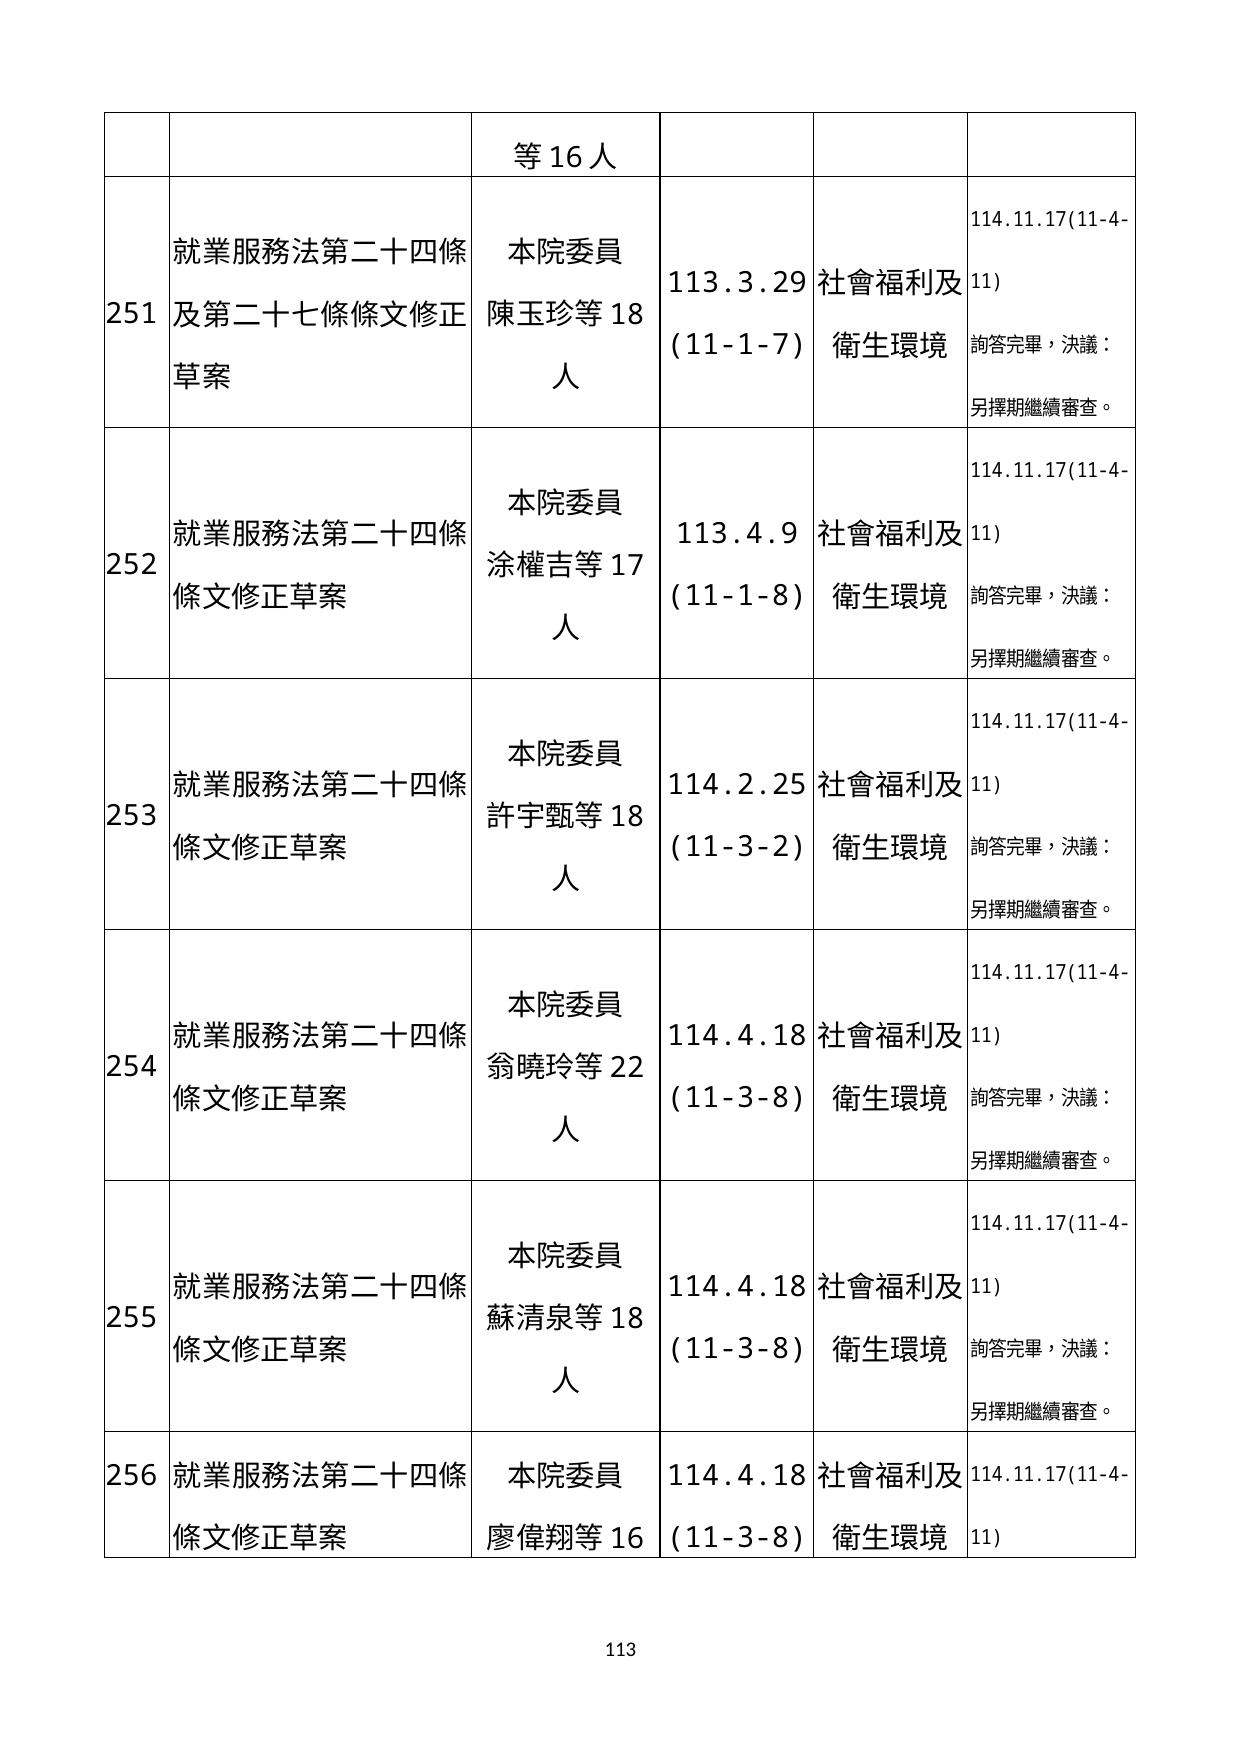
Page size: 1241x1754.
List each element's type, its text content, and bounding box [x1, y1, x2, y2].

table_cell [105, 930, 169, 1180]
table_cell 社會福利及衛生環境 [814, 177, 967, 427]
table_cell [105, 679, 169, 929]
table_cell 社會福利及衛生環境 [814, 428, 967, 678]
table_cell 114.11.17(11-4-11) 詢答完畢，決議：另擇期繼續審查。 [968, 428, 1135, 678]
table_cell [105, 1181, 169, 1431]
table_cell 114.4.18 (11-3-8) [661, 1181, 813, 1431]
table_cell 本院委員 許宇甄等18人 [472, 679, 659, 929]
table_cell 就業服務法第二十四條條文修正草案 [170, 428, 471, 678]
table_cell 社會福利及衛生環境 [814, 1432, 967, 1557]
table_cell 114.11.17(11-4-11) 詢答完畢，決議：另擇期繼續審查。 [968, 1181, 1135, 1431]
table_cell [105, 177, 169, 427]
table_cell 114.2.25 (11-3-2) [661, 679, 813, 929]
table_cell [170, 113, 471, 176]
table_cell 社會福利及衛生環境 [814, 679, 967, 929]
table_cell 就業服務法第二十四條條文修正草案 [170, 930, 471, 1180]
table_cell [814, 113, 967, 176]
table_cell 114.11.17(11-4-11) [968, 1432, 1135, 1557]
table_cell 114.11.17(11-4-11) 詢答完畢，決議：另擇期繼續審查。 [968, 679, 1135, 929]
table_cell 本院委員 翁曉玲等22人 [472, 930, 659, 1180]
table_cell 就業服務法第二十四條條文修正草案 [170, 1432, 471, 1557]
table_cell 本院委員 涂權吉等17人 [472, 428, 659, 678]
table_cell 等16人 [472, 113, 659, 176]
table_cell 114.4.18 (11-3-8) [661, 1432, 813, 1557]
table_cell 就業服務法第二十四條及第二十七條條文修正草案 [170, 177, 471, 427]
table_cell 本院委員 廖偉翔等16 [472, 1432, 659, 1557]
table_cell [661, 113, 813, 176]
table_cell 就業服務法第二十四條條文修正草案 [170, 679, 471, 929]
table_cell 就業服務法第二十四條條文修正草案 [170, 1181, 471, 1431]
table_cell 114.11.17(11-4-11) 詢答完畢，決議：另擇期繼續審查。 [968, 177, 1135, 427]
table_cell 本院委員 陳玉珍等18人 [472, 177, 659, 427]
table_cell 114.11.17(11-4-11) 詢答完畢，決議：另擇期繼續審查。 [968, 930, 1135, 1180]
table_cell [105, 428, 169, 678]
table_cell 社會福利及衛生環境 [814, 930, 967, 1180]
table_cell [968, 113, 1135, 176]
table_cell [105, 1432, 169, 1557]
table_cell 114.4.18 (11-3-8) [661, 930, 813, 1180]
table_cell 社會福利及衛生環境 [814, 1181, 967, 1431]
table_cell 113.4.9 (11-1-8) [661, 428, 813, 678]
table_cell [105, 113, 169, 176]
table_cell 本院委員 蘇清泉等18人 [472, 1181, 659, 1431]
table_cell 113.3.29 (11-1-7) [661, 177, 813, 427]
